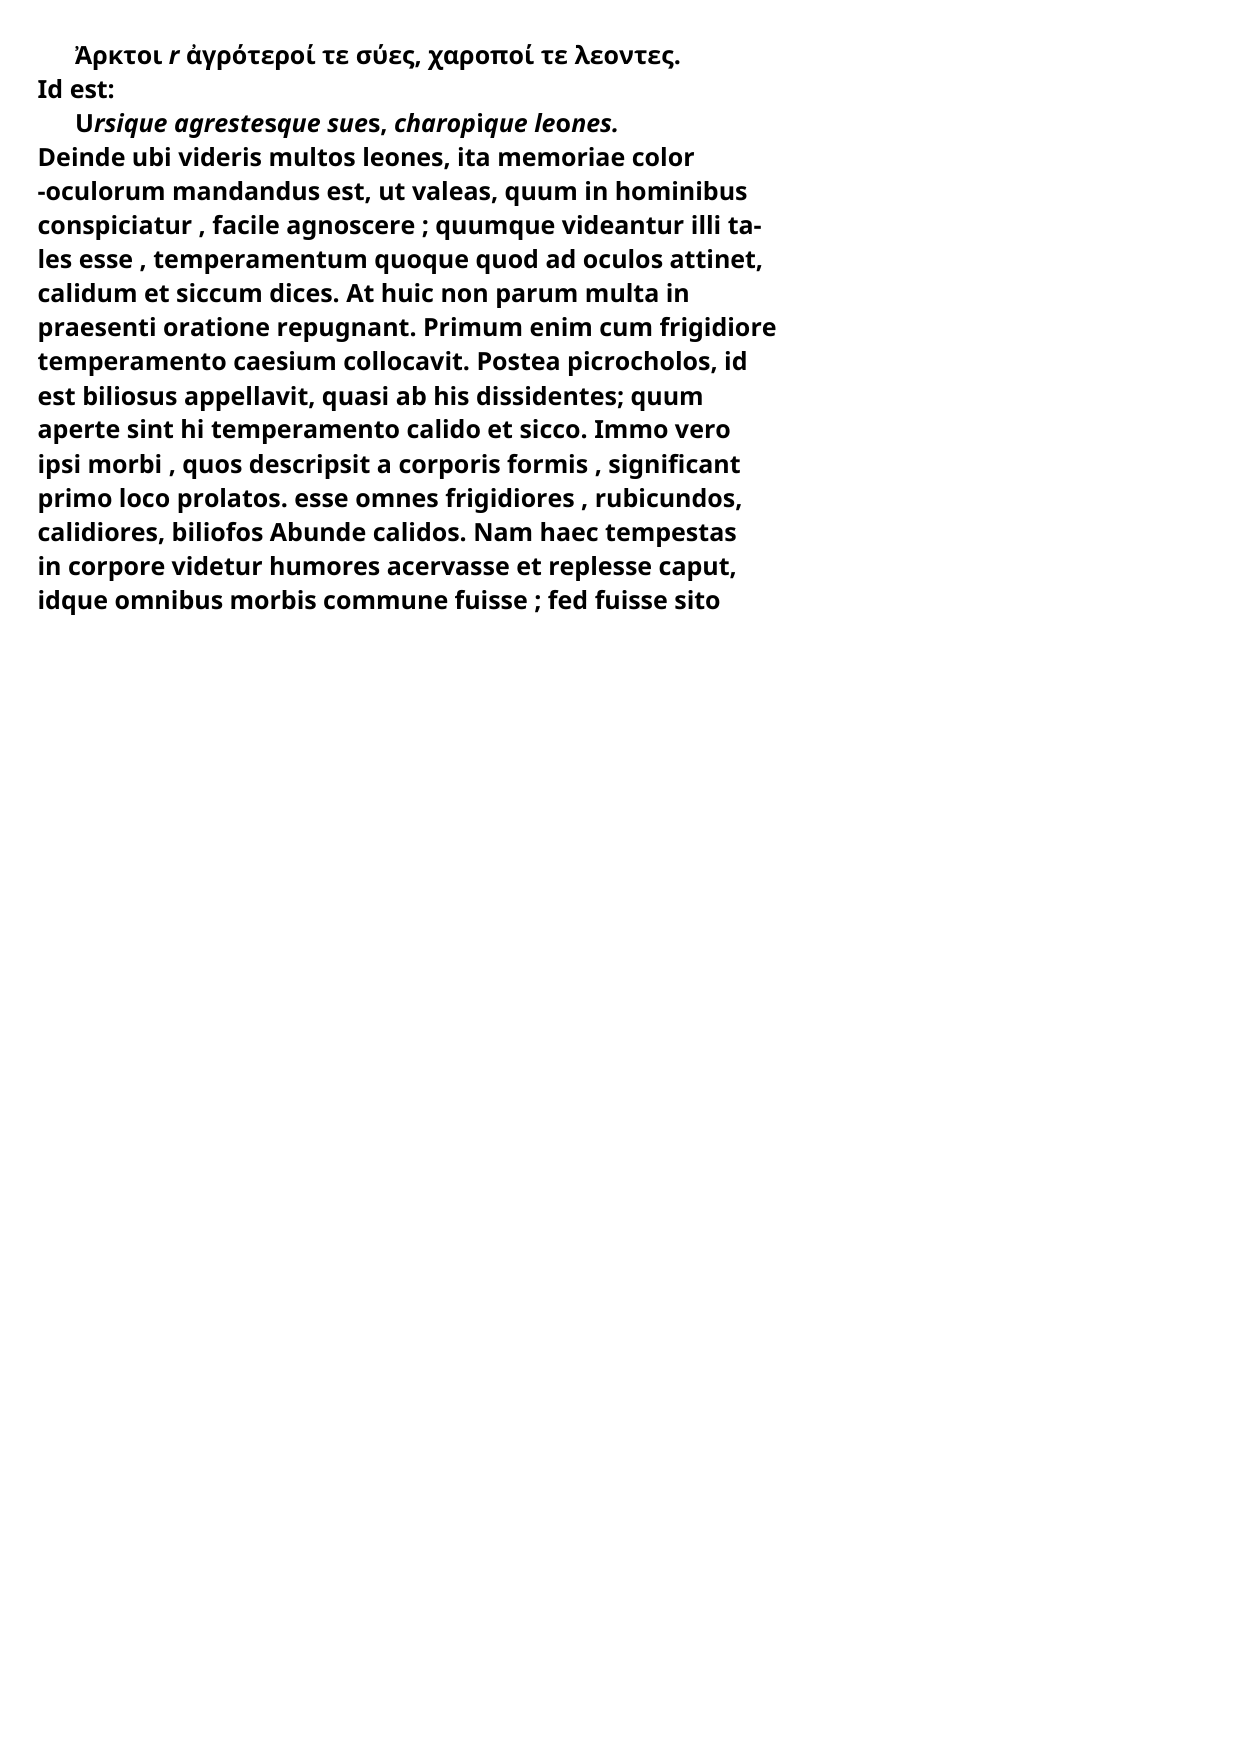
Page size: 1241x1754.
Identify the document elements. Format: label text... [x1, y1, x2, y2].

text Deinde ubi videris multos leones, ita memoriae color -oculorum mandandus est, ut valeas, quum in hominibus conspiciatur , facile agnoscere ; quumque videantur illi ta- les esse , temperamentum quoque quod ad oculos attinet, calidum et siccum dices. At huic non parum multa in praesenti oratione repugnant. Primum enim cum frigidiore temperamento caesium collocavit. Postea picrocholos, id est biliosus appellavit, quasi ab his dissidentes; quum aperte sint hi temperamento calido et sicco. Immo vero ipsi morbi , quos descripsit a corporis formis , significant primo loco prolatos. esse omnes frigidiores , rubicundos, calidiores, biliofos Abunde calidos. Nam haec tempestas in corpore videtur humores acervasse et replesse caput, idque omnibus morbis commune fuisse ; fed fuisse sito [37, 140, 1203, 617]
text Ἀρκτοι r ἀγρότεροί τε σύες, χαροποί τε λεοντες. [37, 37, 1203, 72]
text Ursique agrestesque sues, charopique leones. [37, 106, 1203, 140]
text Id est: [37, 72, 1203, 106]
